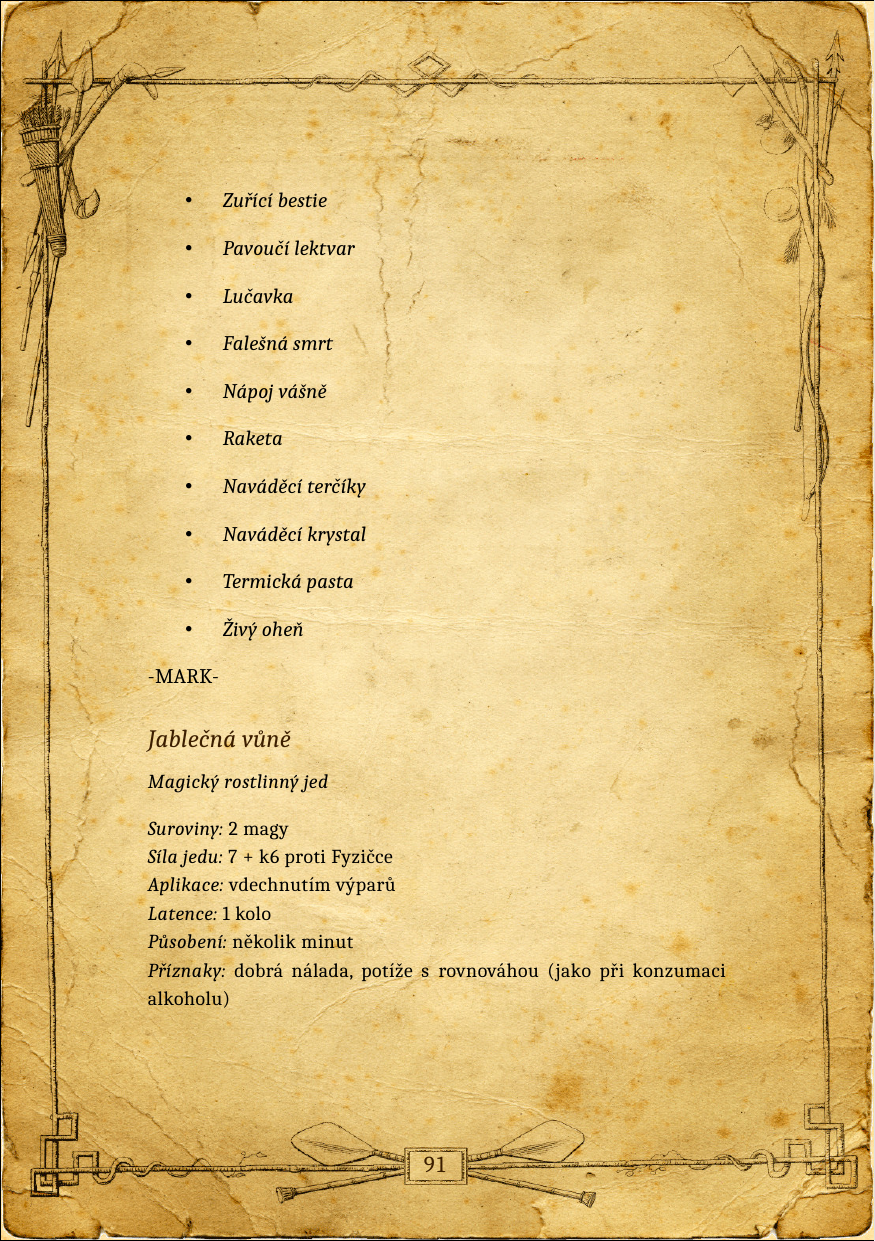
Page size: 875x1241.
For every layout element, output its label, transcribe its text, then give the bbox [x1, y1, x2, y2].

list Lučavka [185, 284, 726, 308]
list Nápoj vášně [185, 379, 726, 403]
list Naváděcí krystal [185, 522, 726, 546]
text Suroviny: 2 magy Síla jedu: 7 + k6 proti Fyzičce Aplikace: vdechnutím výparů Latence: 1 kolo Působení: několik minut Příznaky: dobrá nálada, potíže s⁠ rovnováhou (jako při konzumaci alkoholu) [148, 817, 726, 1011]
list Zuřící bestie [185, 189, 726, 213]
list Termická pasta [185, 570, 726, 594]
list Raketa [185, 427, 726, 451]
subtitle Jablečná vůně [148, 724, 726, 753]
list Falešná smrt [185, 332, 726, 356]
list Živý oheň [185, 617, 726, 641]
list Pavoučí lektvar [185, 237, 726, 261]
list Naváděcí terčíky [185, 475, 726, 499]
text -MARK- [148, 665, 726, 689]
text Magický rostlinný jed [148, 771, 726, 794]
picture [1, 1, 874, 1240]
